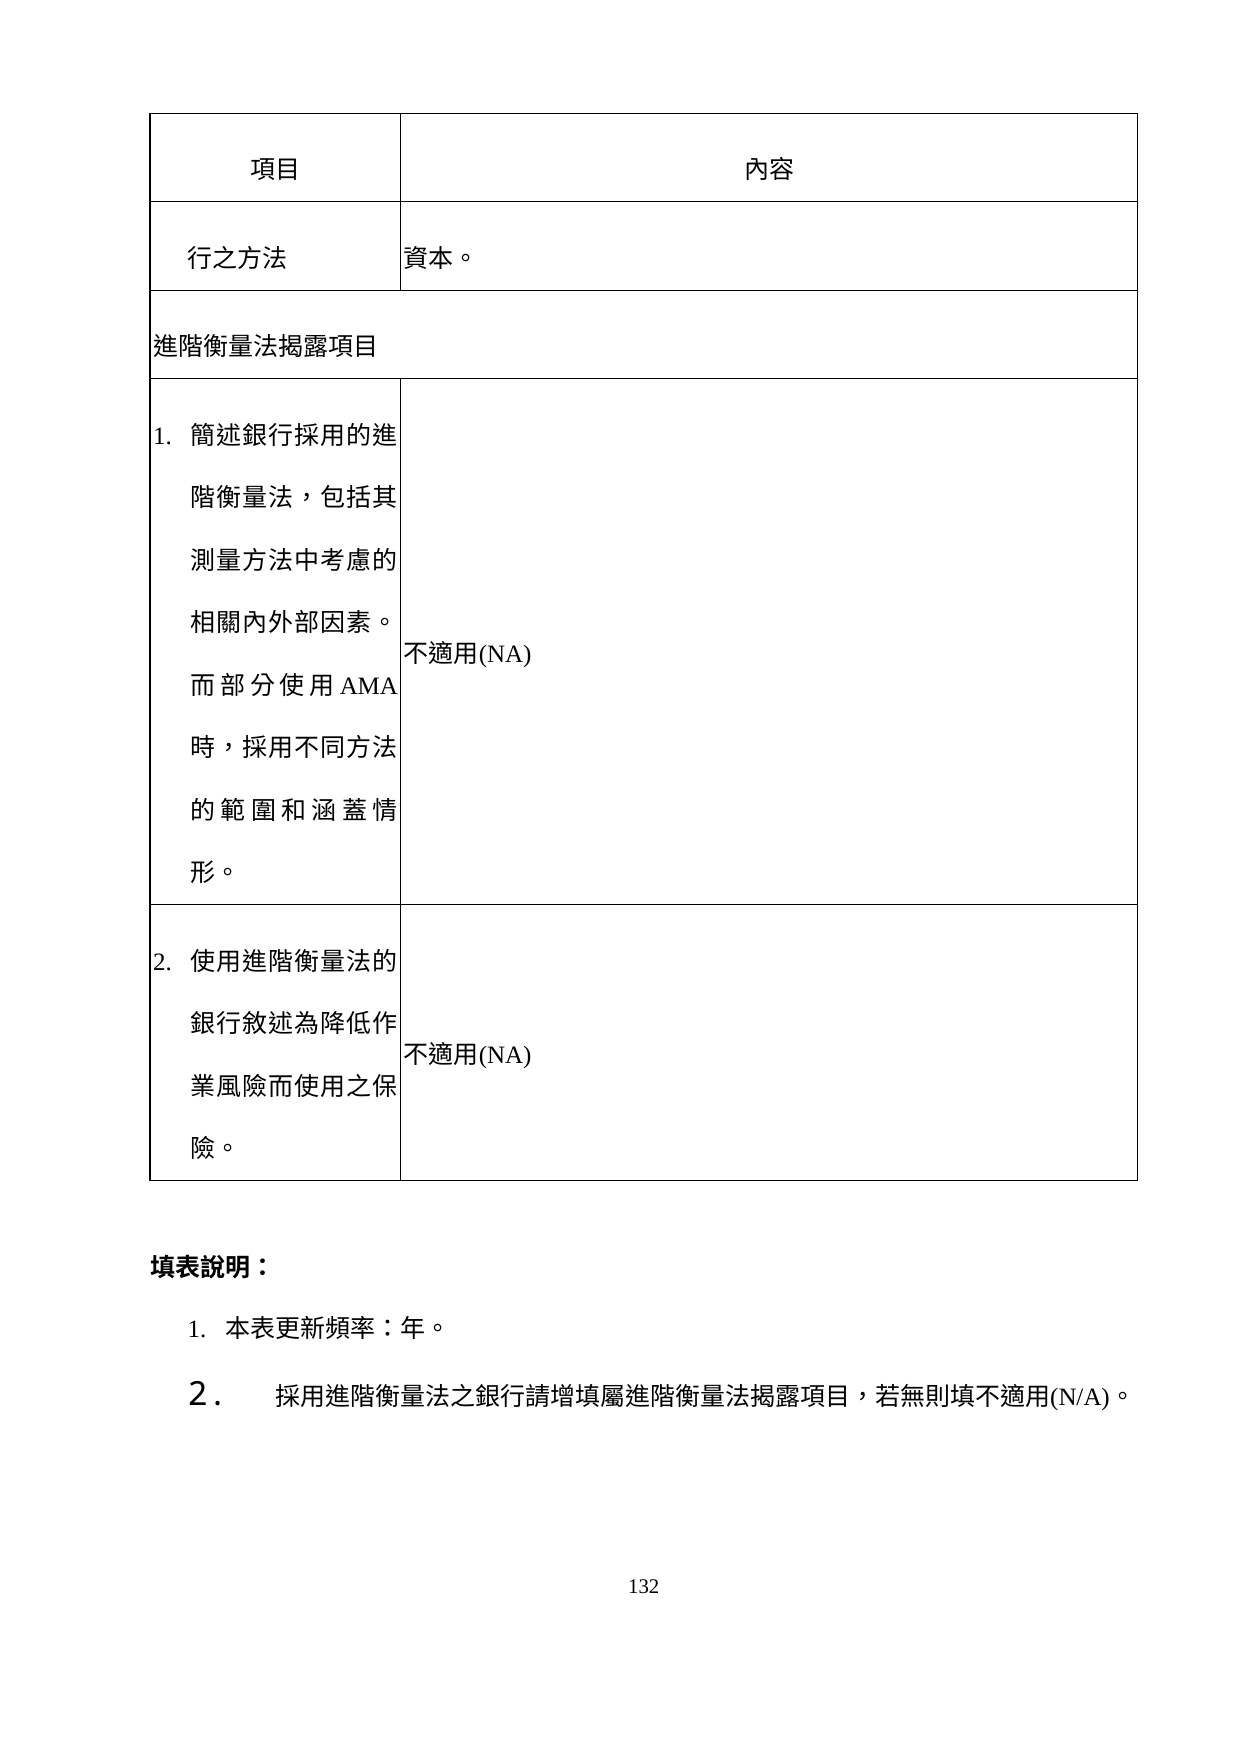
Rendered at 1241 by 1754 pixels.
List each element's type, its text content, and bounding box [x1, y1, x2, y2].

table_cell 資本。 [401, 202, 1137, 289]
list 本表更新頻率：年。 [187, 1309, 1137, 1345]
text 填表說明： [150, 1247, 1137, 1284]
table_cell 行之方法 [151, 202, 400, 289]
table_cell 簡述銀行採用的進階衡量法，包括其測量方法中考慮的相關內外部因素。而部分使用AMA時，採用不同方法的範圍和涵蓋情形。 [151, 379, 400, 904]
table_cell 不適用(NA) [401, 379, 1137, 904]
table_cell 不適用(NA) [401, 905, 1137, 1180]
table_header 項目 [151, 114, 400, 201]
table_header 內容 [401, 114, 1137, 201]
list 採用進階衡量法之銀行請增填屬進階衡量法揭露項目，若無則填不適用(N/A)。 [187, 1370, 1137, 1415]
table_cell 使用進階衡量法的銀行敘述為降低作業風險而使用之保險。 [151, 905, 400, 1180]
table_cell 進階衡量法揭露項目 [151, 291, 1137, 378]
